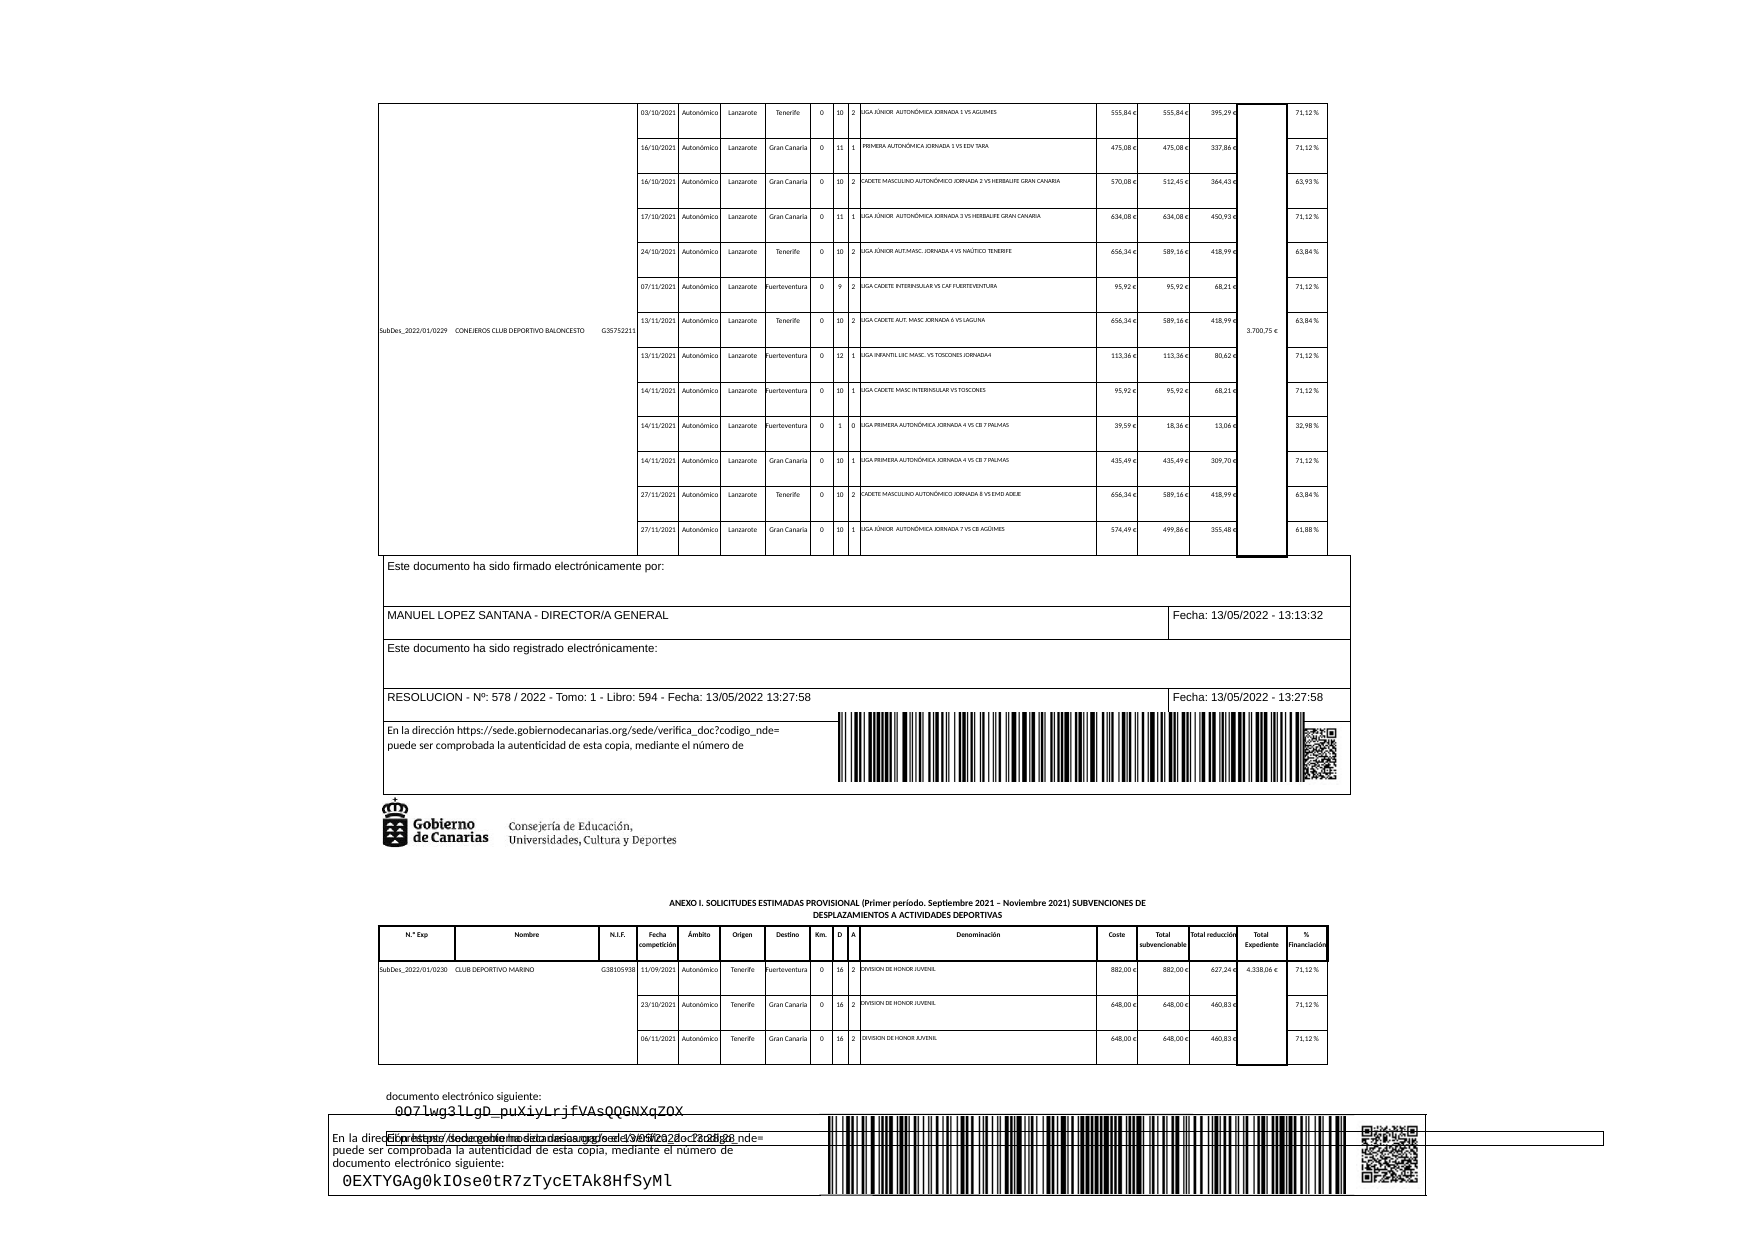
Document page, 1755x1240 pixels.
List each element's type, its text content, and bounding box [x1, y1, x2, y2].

table_cell DIVISION DE HONOR JUVENIL [861, 962, 1096, 995]
table_cell Gran Canaria [766, 1031, 810, 1064]
table_cell Autonómico [679, 243, 720, 277]
table_cell Tenerife [721, 962, 765, 995]
table_cell 475,08 € [1097, 139, 1137, 173]
table_cell 10 [834, 522, 848, 555]
table_cell CADETE MASCULINO AUTONÓMICO JORNADA 8 VS EMD ADEJE [861, 487, 1096, 521]
table_header [1329, 925, 1350, 960]
table_cell 0 [811, 522, 833, 555]
table_cell 2 [849, 104, 860, 138]
table_cell 71,12 % [1288, 452, 1327, 486]
table_cell 0 [811, 348, 833, 381]
table_cell G38105938 [599, 962, 637, 1064]
table_cell 13/11/2021 [638, 348, 678, 381]
table_cell 4.338,06 € [1238, 962, 1286, 1064]
table_cell 0 [811, 174, 833, 207]
table_cell Lanzarote [721, 348, 765, 381]
table_cell PRIMERA AUTONÓMICA JORNADA 1 VS EDV TARA [861, 139, 1096, 173]
table_header Total Expediente [1238, 927, 1286, 960]
table_cell Tenerife [766, 313, 810, 347]
table_cell 0 [811, 452, 833, 486]
table_cell 113,36 € [1097, 348, 1137, 381]
table_cell 2 [849, 487, 860, 521]
table_header Fecha competición [638, 927, 677, 960]
table_cell 450,93 € [1190, 209, 1236, 242]
table_cell 61,88 % [1288, 522, 1327, 555]
table_cell 14/11/2021 [638, 452, 678, 486]
table_cell 27/11/2021 [638, 522, 678, 555]
table_cell 337,86 € [1190, 139, 1236, 173]
table_cell 71,12 % [1288, 348, 1327, 381]
table_cell 68,21 € [1190, 278, 1236, 312]
table_cell 3.700,75 € [1238, 105, 1286, 555]
table_cell En la dirección https://sede.gobiernodecanarias.org/sede/verifica_doc?codigo_nde= puede ser comprobada la autenticidad de esta copia, mediante el número de [384, 722, 1169, 793]
table_cell 0 [811, 209, 833, 242]
table_cell Gran Canaria [766, 209, 810, 242]
table_cell 634,08 € [1138, 209, 1189, 242]
table_cell 589,16 € [1138, 243, 1189, 277]
table_cell 16/10/2021 [638, 139, 678, 173]
table_cell 95,92 € [1097, 383, 1137, 416]
table_cell Tenerife [766, 487, 810, 521]
table_cell 24/10/2021 [638, 243, 678, 277]
table_cell 17/10/2021 [638, 209, 678, 242]
table_cell [379, 721, 383, 793]
table_cell 13,06 € [1190, 417, 1236, 451]
table_cell [379, 639, 383, 688]
table_cell LIGA CADETE INTERINSULAR VS CAF FUERTEVENTURA [861, 278, 1096, 312]
table_cell 13/11/2021 [638, 313, 678, 347]
table_cell Autonómico [679, 348, 720, 381]
table_cell LIGA CADETE MASC INTERINSULAR VS TOSCONES [861, 383, 1096, 416]
table_cell 418,99 € [1190, 487, 1236, 521]
table_cell 555,84 € [1097, 104, 1137, 138]
table_cell [379, 556, 383, 606]
table_cell Tenerife [721, 1031, 765, 1064]
table_cell Autonómico [679, 383, 720, 416]
table_cell LIGA JÚNIOR AUTONÓMICA JORNADA 3 VS HERBALIFE GRAN CANARIA [861, 209, 1096, 242]
table_cell CLUB DEPORTIVO MARINO [455, 962, 598, 1064]
table_cell 03/10/2021 [638, 104, 678, 138]
table_cell Este documento ha sido firmado electrónicamente por: [384, 556, 1169, 606]
table_cell 648,00 € [1097, 1031, 1137, 1064]
table_header Origen [721, 927, 764, 960]
table_cell [1169, 640, 1350, 688]
table_cell 395,29 € [1190, 104, 1236, 138]
table_cell [1328, 521, 1350, 555]
table_cell 71,12 % [1288, 278, 1327, 312]
table_cell 648,00 € [1097, 996, 1137, 1029]
table_cell Lanzarote [721, 278, 765, 312]
table_cell Lanzarote [721, 452, 765, 486]
table_cell [1328, 451, 1350, 486]
table_cell Autonómico [679, 996, 720, 1029]
table_cell Autonómico [679, 962, 720, 995]
table_cell 2 [849, 174, 860, 207]
table_cell Fuerteventura [766, 278, 810, 312]
table_cell 113,36 € [1138, 348, 1189, 381]
table_cell 14/11/2021 [638, 383, 678, 416]
table_cell [1328, 486, 1350, 521]
table_cell 10 [834, 174, 848, 207]
table_cell 10 [834, 487, 848, 521]
table_cell 16 [833, 996, 848, 1029]
table_cell 2 [849, 243, 860, 277]
table_cell 1 [849, 522, 860, 555]
table_cell 63,93 % [1288, 174, 1327, 207]
table_cell 16/10/2021 [638, 174, 678, 207]
table_cell 06/11/2021 [638, 1031, 678, 1064]
table_cell 0 [811, 278, 833, 312]
table_cell Lanzarote [721, 313, 765, 347]
table_cell Lanzarote [721, 139, 765, 173]
table_cell 11/09/2021 [638, 962, 678, 995]
table_header Ámbito [679, 927, 719, 960]
table_cell [1328, 208, 1350, 242]
table_cell Gran Canaria [766, 522, 810, 555]
table_cell 1 [849, 139, 860, 173]
table_cell 0 [811, 1031, 832, 1064]
table_cell 23/10/2021 [638, 996, 678, 1029]
table_cell 418,99 € [1190, 313, 1236, 347]
table_cell Lanzarote [721, 487, 765, 521]
table_cell Lanzarote [721, 522, 765, 555]
table_cell 460,83 € [1190, 996, 1236, 1029]
table_cell 10 [834, 383, 848, 416]
table_cell 499,86 € [1138, 522, 1189, 555]
table_cell DIVISION DE HONOR JUVENIL [861, 996, 1096, 1029]
table_cell 0 [849, 417, 860, 451]
table_header A [849, 927, 859, 960]
table_cell 10 [834, 313, 848, 347]
table_cell Este documento ha sido registrado electrónicamente: [384, 640, 1169, 688]
table_cell 71,12 % [1288, 383, 1327, 416]
table_cell 1 [849, 209, 860, 242]
table_cell 0 [811, 139, 833, 173]
table_cell G35752211 [599, 104, 637, 555]
table_cell 2 [849, 313, 860, 347]
table_header Km. [811, 927, 832, 960]
table_cell 27/11/2021 [638, 487, 678, 521]
table_cell 71,12 % [1288, 1031, 1327, 1064]
table_cell SubDes_2022/01/0230 [379, 962, 454, 1064]
table_cell CONEJEROS CLUB DEPORTIVO BALONCESTO [455, 104, 599, 555]
table_cell [1328, 277, 1350, 312]
table_cell Fuerteventura [766, 962, 810, 995]
table_cell [1328, 995, 1350, 1029]
table_cell 475,08 € [1138, 139, 1189, 173]
table_cell Lanzarote [721, 417, 765, 451]
table_cell 11 [834, 139, 848, 173]
table_cell Gran Canaria [766, 139, 810, 173]
table_cell 9 [834, 278, 848, 312]
table_cell 68,21 € [1190, 383, 1236, 416]
table_cell 0 [811, 487, 833, 521]
table_cell 16 [833, 1031, 848, 1064]
table_cell Autonómico [679, 417, 720, 451]
table_cell LIGA JÚNIOR AUTONÓMICA JORNADA 1 VS AGUIMES [861, 104, 1096, 138]
table_cell Autonómico [679, 487, 720, 521]
table_header D [834, 927, 847, 960]
table_cell 656,34 € [1097, 243, 1137, 277]
table_cell 1 [834, 417, 848, 451]
table_cell 39,59 € [1097, 417, 1137, 451]
table_cell 0 [811, 996, 832, 1029]
table_cell 10 [834, 243, 848, 277]
table_cell Autonómico [679, 313, 720, 347]
table_cell Fuerteventura [766, 417, 810, 451]
table_cell 0 [811, 313, 833, 347]
table_cell 634,08 € [1097, 209, 1137, 242]
table_cell 418,99 € [1190, 243, 1236, 277]
table_cell [1169, 722, 1350, 793]
table_cell 648,00 € [1138, 1031, 1189, 1064]
table_cell MANUEL LOPEZ SANTANA - DIRECTOR/A GENERAL [384, 607, 1168, 638]
table_cell 0 [811, 962, 832, 995]
table_cell 355,48 € [1190, 522, 1236, 555]
table_cell 882,00 € [1097, 962, 1137, 995]
table_cell 0 [811, 383, 833, 416]
table_cell 882,00 € [1138, 962, 1189, 995]
table_cell 435,49 € [1097, 452, 1137, 486]
table_cell [1328, 1030, 1350, 1064]
table_cell 71,12 % [1288, 962, 1327, 995]
text ANEXO I. SOLICITUDES ESTIMADAS PROVISIONAL (Primer período. Septiembre 2021 – Noviembre 2021) SUBVENCIONES DE DESPLAZAMIENTOS A ACTIVIDADES DEPORTIVAS [666, 897, 1149, 921]
table_cell 574,49 € [1097, 522, 1137, 555]
table_cell 10 [834, 452, 848, 486]
table_cell LIGA PRIMERA AUTONÓMICA JORNADA 4 VS CB 7 PALMAS [861, 417, 1096, 451]
table_cell 2 [849, 962, 860, 995]
table_header Coste [1098, 927, 1136, 960]
table_cell 95,92 € [1138, 278, 1189, 312]
table_cell LIGA INFANTIL LIIC MASC. VS TOSCONES JORNADA4 [861, 348, 1096, 381]
table_cell 32,98 % [1288, 417, 1327, 451]
table_cell 656,34 € [1097, 487, 1137, 521]
table_cell CADETE MASCULINO AUTONÓMICO JORNADA 2 VS HERBALIFE GRAN CANARIA [861, 174, 1096, 207]
table_cell 0 [811, 104, 833, 138]
table_cell Autonómico [679, 209, 720, 242]
table_cell 07/11/2021 [638, 278, 678, 312]
table_cell 71,12 % [1288, 209, 1327, 242]
table_cell 309,70 € [1190, 452, 1236, 486]
table_cell [1328, 381, 1350, 416]
table_cell Tenerife [766, 104, 810, 138]
table_cell 555,84 € [1138, 104, 1189, 138]
table_cell Tenerife [766, 243, 810, 277]
table_cell 11 [834, 209, 848, 242]
table_cell 2 [849, 996, 860, 1029]
table_cell Autonómico [679, 452, 720, 486]
table_header N.I.F. [600, 927, 636, 960]
table_cell 95,92 € [1138, 383, 1189, 416]
table_cell 627,24 € [1190, 962, 1236, 995]
table_cell 648,00 € [1138, 996, 1189, 1029]
table_cell Autonómico [679, 104, 720, 138]
table_cell 589,16 € [1138, 487, 1189, 521]
table_cell 0 [811, 417, 833, 451]
table_cell LIGA PRIMERA AUTONÓMICA JORNADA 4 VS CB 7 PALMAS [861, 452, 1096, 486]
table_cell Fecha: 13/05/2022 - 13:27:58 [1169, 689, 1350, 721]
table_cell 435,49 € [1138, 452, 1189, 486]
table_cell [1328, 347, 1350, 381]
table_cell 80,62 € [1190, 348, 1236, 381]
table_cell 71,12 % [1288, 104, 1327, 138]
table_cell Tenerife [721, 996, 765, 1029]
table_cell 12 [834, 348, 848, 381]
table_cell [1328, 312, 1350, 347]
table_cell 1 [849, 348, 860, 381]
table_cell 589,16 € [1138, 313, 1189, 347]
table_cell Lanzarote [721, 104, 765, 138]
table_cell 71,12 % [1288, 139, 1327, 173]
table_cell 570,08 € [1097, 174, 1137, 207]
table_cell Gran Canaria [766, 452, 810, 486]
table_header Denominación [861, 927, 1096, 960]
table_header % Financiación [1288, 927, 1326, 960]
table_cell LIGA JÚNIOR AUTONÓMICA JORNADA 7 VS CB AGÜIMES [861, 522, 1096, 555]
table_cell Lanzarote [721, 383, 765, 416]
table_cell 460,83 € [1190, 1031, 1236, 1064]
table_cell Lanzarote [721, 174, 765, 207]
table_cell 63,84 % [1288, 243, 1327, 277]
table_cell 512,45 € [1138, 174, 1189, 207]
table_header N.º Exp [380, 927, 454, 960]
table_cell 63,84 % [1288, 313, 1327, 347]
table_cell Fecha: 13/05/2022 - 13:13:32 [1169, 607, 1350, 638]
table_cell [1328, 173, 1350, 207]
table_cell [1328, 138, 1350, 173]
table_cell 71,12 % [1288, 996, 1327, 1029]
table_cell 0 [811, 243, 833, 277]
table_cell [1328, 242, 1350, 277]
table_cell 18,36 € [1138, 417, 1189, 451]
table_cell 2 [849, 278, 860, 312]
table_header Nombre [456, 927, 598, 960]
table_cell 2 [849, 1031, 860, 1064]
table_cell Autonómico [679, 278, 720, 312]
table_cell Lanzarote [721, 209, 765, 242]
table_cell LIGA JÚNIOR AUT.MASC. JORNADA 4 VS NAÚTICO TENERIFE [861, 243, 1096, 277]
table_header Destino [766, 927, 809, 960]
table_cell DIVISION DE HONOR JUVENIL [861, 1031, 1096, 1064]
table_cell Autonómico [679, 522, 720, 555]
table_cell Autonómico [679, 139, 720, 173]
table_header Total subvencionable [1138, 927, 1188, 960]
table_cell Gran Canaria [766, 174, 810, 207]
table_cell 63,84 % [1288, 487, 1327, 521]
table_cell Fuerteventura [766, 383, 810, 416]
table_cell [1328, 416, 1350, 451]
table_cell 16 [833, 962, 848, 995]
table_cell Fuerteventura [766, 348, 810, 381]
table_cell RESOLUCION - Nº: 578 / 2022 - Tomo: 1 - Libro: 594 - Fecha: 13/05/2022 13:27:58 [384, 689, 1168, 721]
table_cell Autonómico [679, 1031, 720, 1064]
table_cell LIGA CADETE AUT. MASC JORNADA 6 VS LAGUNA [861, 313, 1096, 347]
table_cell 14/11/2021 [638, 417, 678, 451]
table_header Total reducción [1190, 927, 1236, 960]
table_cell 656,34 € [1097, 313, 1137, 347]
table_cell Gran Canaria [766, 996, 810, 1029]
table_cell [1328, 960, 1350, 995]
table_cell 95,92 € [1097, 278, 1137, 312]
table_cell [1169, 556, 1350, 606]
table_cell [379, 688, 383, 721]
table_cell [1328, 103, 1350, 138]
table_cell 364,43 € [1190, 174, 1236, 207]
table_cell Autonómico [679, 174, 720, 207]
table_cell SubDes_2022/01/0229 [379, 104, 454, 555]
table_cell 1 [849, 452, 860, 486]
table_cell 10 [834, 104, 848, 138]
table_cell [379, 606, 383, 638]
table_cell 1 [849, 383, 860, 416]
table_cell Lanzarote [721, 243, 765, 277]
